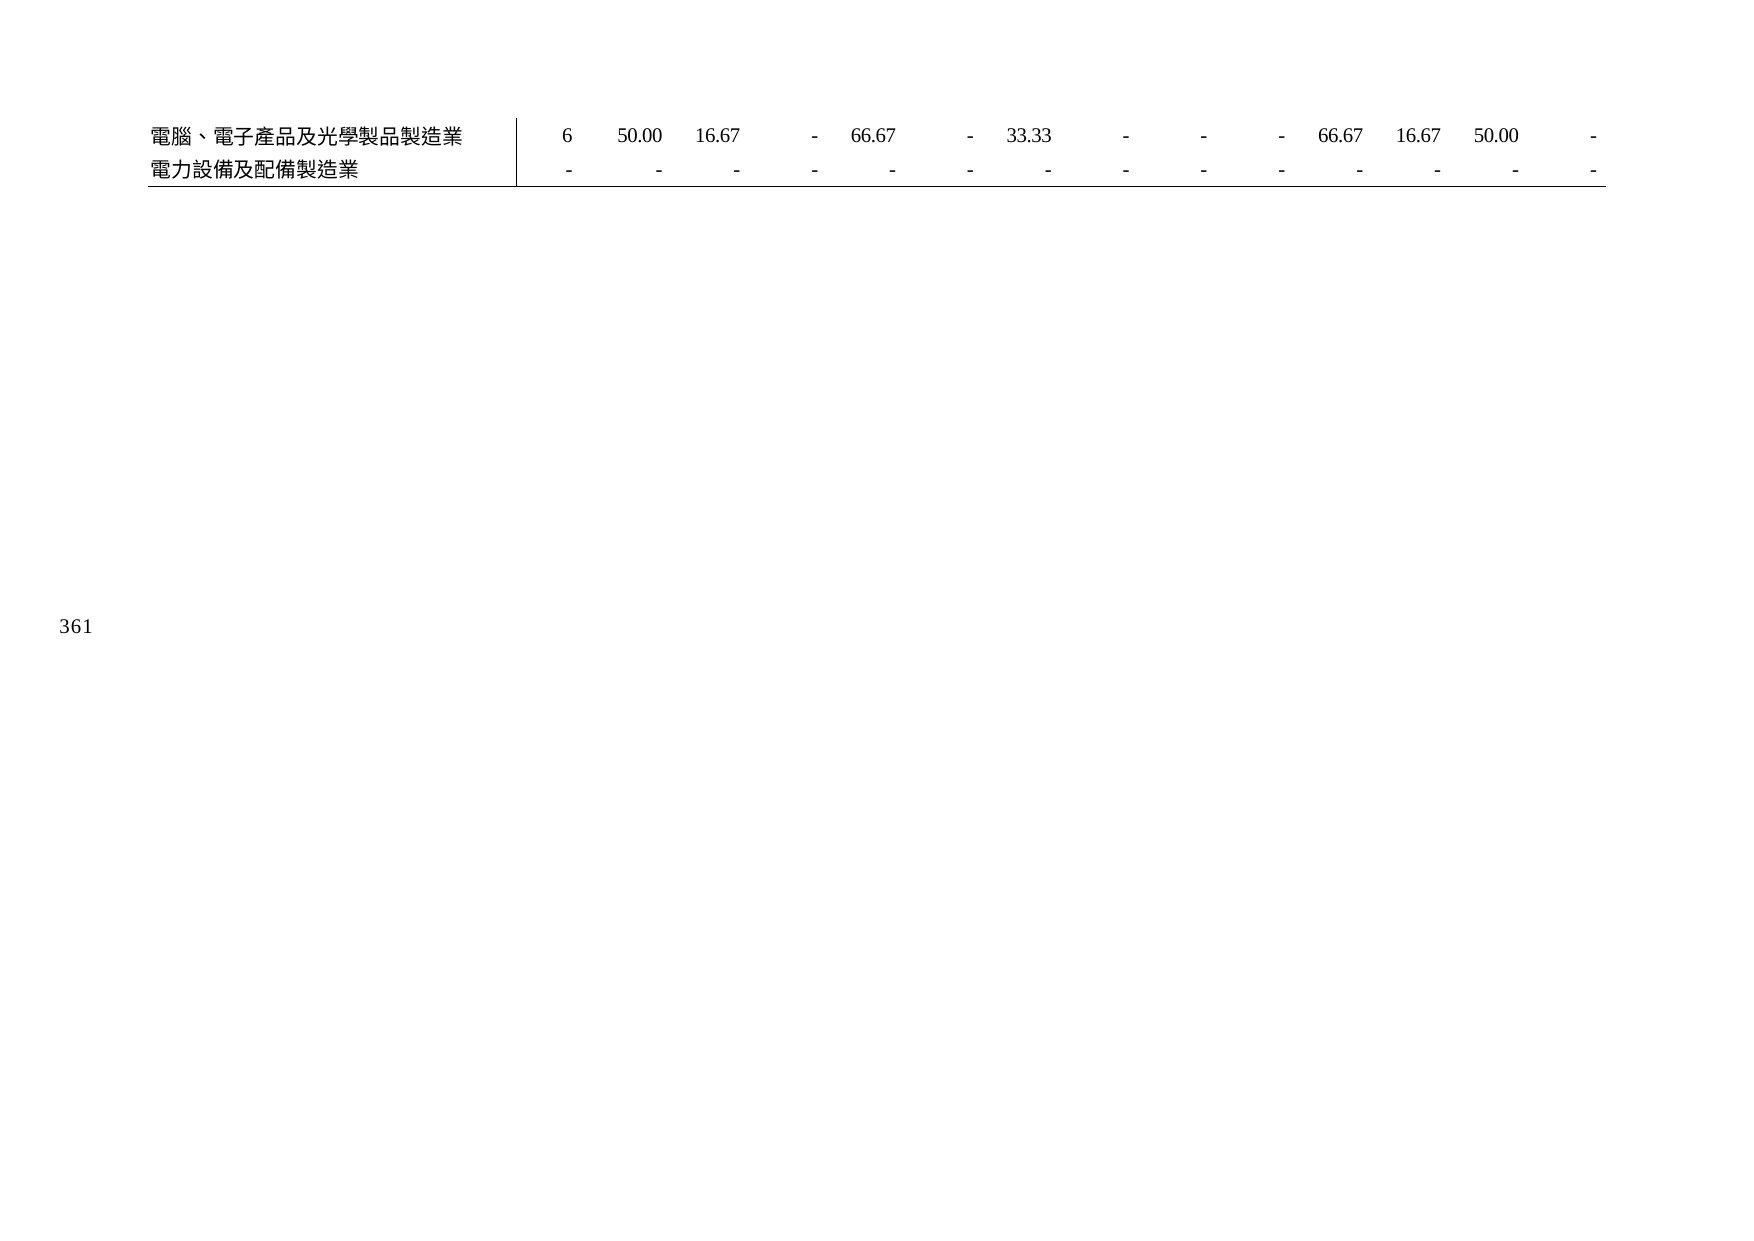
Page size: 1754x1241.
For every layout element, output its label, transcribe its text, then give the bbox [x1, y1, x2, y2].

table_cell - [1450, 152, 1528, 186]
table_cell - [983, 152, 1061, 186]
table_cell 66.67 [1295, 118, 1372, 152]
table_cell 6 [517, 118, 594, 152]
table_cell - [672, 152, 749, 186]
table_cell 電腦、電子產品及光學製品製造業 [148, 118, 516, 152]
table_cell - [750, 118, 827, 152]
table_cell 33.33 [983, 118, 1061, 152]
table_cell - [828, 152, 905, 186]
table_cell - [1061, 152, 1139, 186]
table_cell 50.00 [1450, 118, 1528, 152]
table_cell - [1139, 118, 1217, 152]
table_cell - [1139, 152, 1217, 186]
table_cell 16.67 [672, 118, 749, 152]
table_cell - [1295, 152, 1372, 186]
table_cell 電力設備及配備製造業 [148, 152, 516, 186]
table_cell 16.67 [1373, 118, 1450, 152]
table_cell - [594, 152, 672, 186]
table_cell 50.00 [594, 118, 672, 152]
table_cell - [1061, 118, 1139, 152]
table_cell - [517, 152, 594, 186]
table_cell - [750, 152, 827, 186]
table_cell - [1528, 118, 1606, 152]
table_cell 66.67 [828, 118, 905, 152]
table_cell - [905, 152, 983, 186]
table_cell - [1217, 152, 1294, 186]
table_cell - [1373, 152, 1450, 186]
table_cell - [1217, 118, 1294, 152]
table_cell - [1528, 152, 1606, 186]
table_cell - [905, 118, 983, 152]
